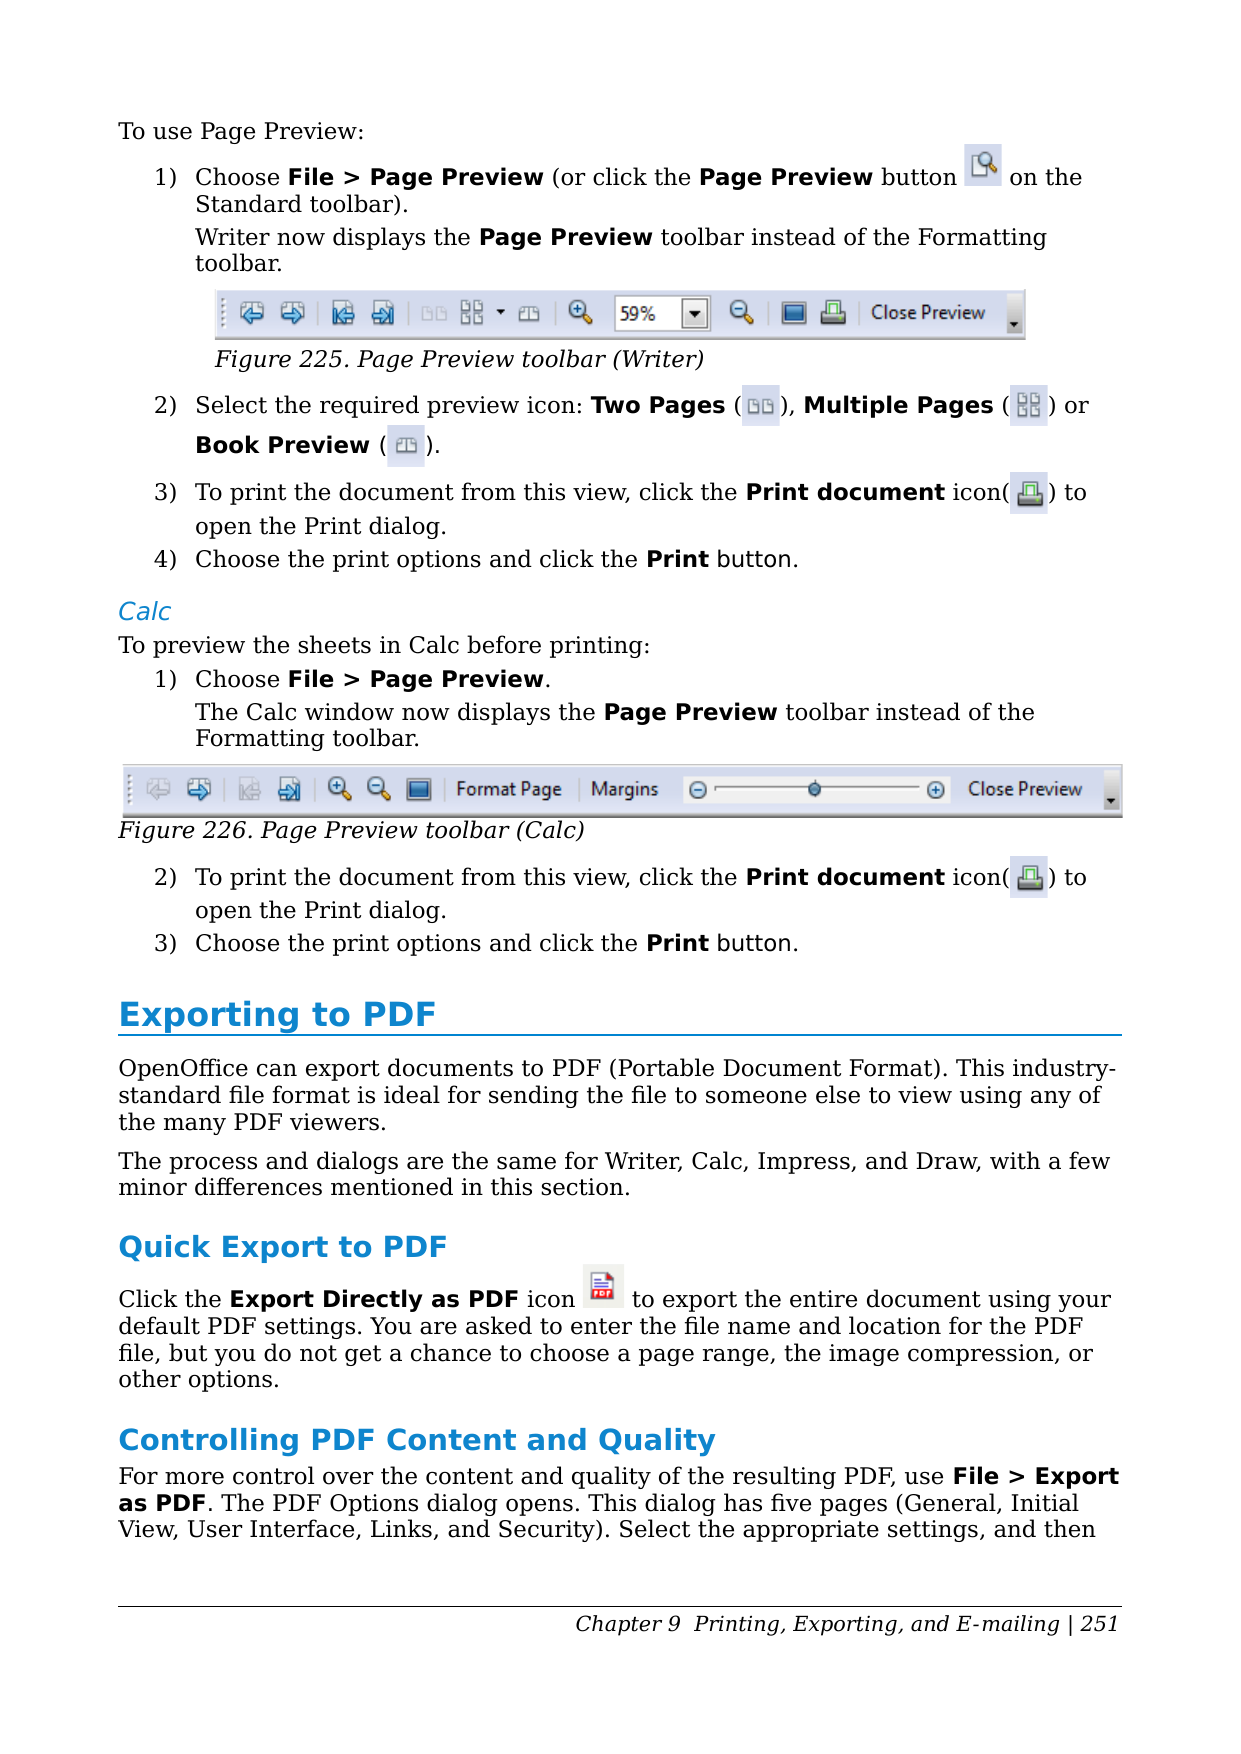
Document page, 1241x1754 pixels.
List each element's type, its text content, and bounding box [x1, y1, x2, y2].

picture [582, 1264, 625, 1308]
picture [387, 425, 425, 467]
subtitle Controlling PDF Content and Quality [118, 1423, 1122, 1457]
list To print the document from this view, click the Print document icon() to open the Print dialog. [177, 857, 1122, 924]
picture [964, 144, 1002, 186]
subtitle Exporting to PDF [118, 996, 1122, 1034]
text The process and dialogs are the same for Writer, Calc, Impress, and Draw, with a few minor differences mentioned in this section. [118, 1148, 1122, 1201]
list The Calc window now displays the Page Preview toolbar instead of the Formatting toolbar. [195, 699, 1122, 752]
list Writer now displays the Page Preview toolbar instead of the Formatting toolbar. [195, 224, 1122, 277]
picture [1010, 472, 1048, 514]
text Figure . Page Preview toolbar (Calc) [118, 815, 1127, 844]
list Choose the print options and click the Print button. [177, 546, 1122, 573]
picture [122, 764, 1123, 818]
text Click the Export Directly as PDF icon to export the entire document using your default PDF settings. You are asked to enter the file name and location for the PDF file, but you do not get a chance to choose a page range, the image compression, or other options. [118, 1265, 1122, 1393]
picture [214, 289, 1026, 340]
list To use Page Preview: [118, 118, 1122, 145]
list Choose File > Page Preview (or click the Page Preview button on the Standard toolbar). [177, 161, 1122, 217]
text For more control over the content and quality of the resulting PDF, use File > Export as PDF. The PDF Options dialog opens. This dialog has five pages (General, Initial View, User Interface, Links, and Security). Select the appropriate settings, and then [118, 1463, 1122, 1543]
text Figure . Page Preview toolbar (Writer) [215, 346, 1026, 373]
list Choose File > Page Preview. [177, 666, 1122, 692]
text OpenOffice can export documents to PDF (Portable Document Format). This industry-standard file format is ideal for sending the file to someone else to view using any of the many PDF viewers. [118, 1055, 1122, 1135]
list To print the document from this view, click the Print document icon() to open the Print dialog. [177, 473, 1122, 540]
list Select the required preview icon: Two Pages (), Multiple Pages () or Book Preview (). [177, 385, 1122, 466]
list Choose the print options and click the Print button. [177, 930, 1122, 957]
picture [1010, 385, 1048, 426]
subtitle Calc [118, 597, 1122, 626]
list To preview the sheets in Calc before printing: [118, 633, 1122, 659]
picture [1010, 856, 1048, 898]
picture [742, 385, 780, 426]
subtitle Quick Export to PDF [118, 1231, 1122, 1265]
